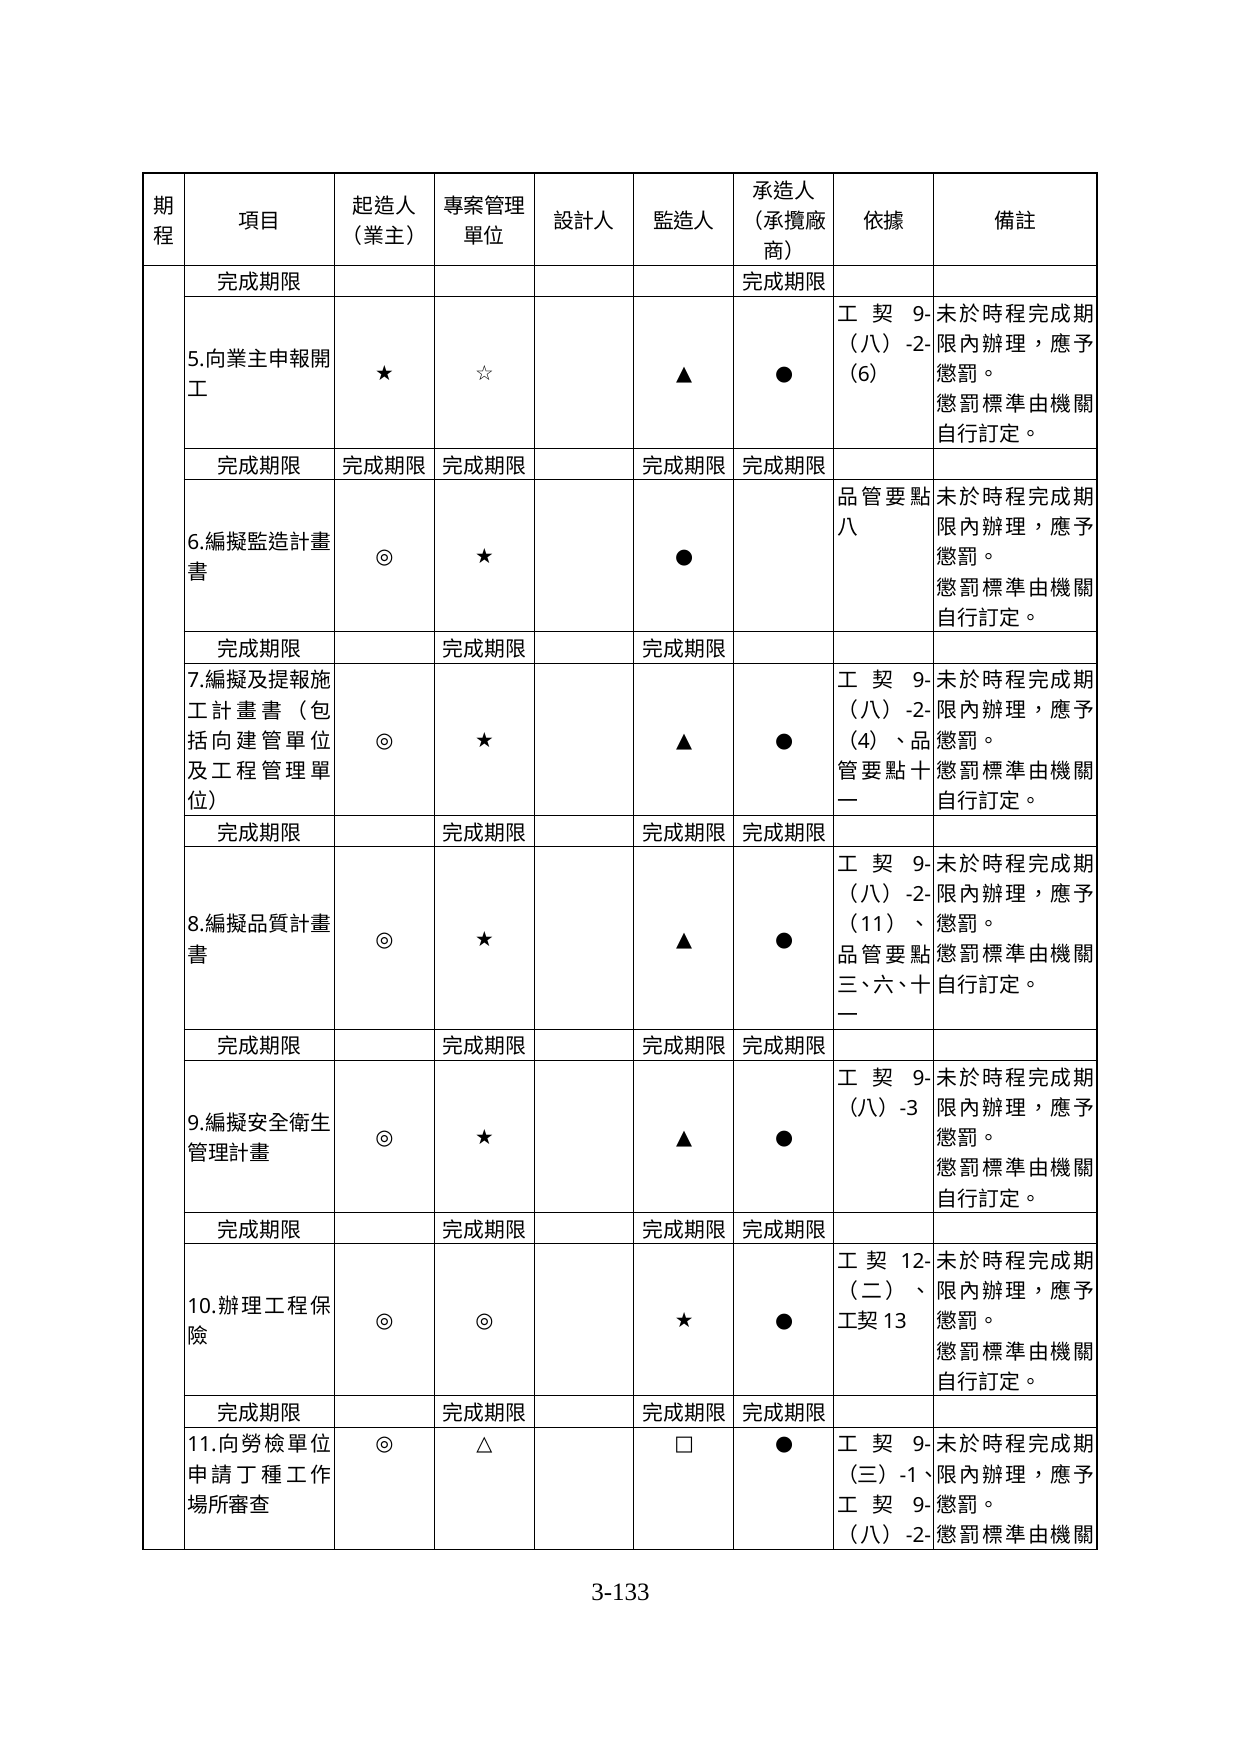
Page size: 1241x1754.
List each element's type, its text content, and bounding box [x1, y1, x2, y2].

table_cell [535, 1244, 633, 1395]
table_header 起造人（業主） [335, 174, 434, 264]
table_cell 6.編擬監造計畫書 [185, 480, 334, 631]
table_cell 8.編擬品質計畫書 [185, 847, 334, 1029]
table_cell [834, 1396, 933, 1427]
table_cell 5.向業主申報開工 [185, 297, 334, 448]
table_cell ● [734, 1061, 833, 1212]
table_cell 完成期限 [185, 632, 334, 662]
table_cell 完成期限 [185, 1396, 334, 1427]
table_cell 7.編擬及提報施工計畫書（包括向建管單位及工程管理單位） [185, 664, 334, 815]
table_cell ▲ [634, 1061, 733, 1212]
table_cell 11.向勞檢單位申請丁種工作場所審查 [185, 1428, 334, 1549]
table_cell ▲ [634, 297, 733, 448]
table_cell 未於時程完成期限內辦理，應予懲罰。 懲罰標準由機關自行訂定。 [934, 297, 1096, 448]
table_header 監造人 [634, 174, 733, 264]
table_cell [435, 266, 534, 296]
table_cell [834, 816, 933, 846]
table_cell [335, 632, 434, 662]
table_cell ◎ [335, 480, 434, 631]
table_cell 完成期限 [634, 1396, 733, 1427]
table_cell 完成期限 [634, 449, 733, 479]
table_cell ◎ [335, 1061, 434, 1212]
table_cell ◎ [335, 847, 434, 1029]
table_cell [335, 1396, 434, 1427]
table_cell ★ [634, 1244, 733, 1395]
table_cell [535, 632, 633, 662]
table_header 依據 [834, 174, 933, 264]
table_header 專案管理單位 [435, 174, 534, 264]
table_cell [335, 266, 434, 296]
table_header 期程 [144, 174, 184, 264]
table_cell [535, 449, 633, 479]
table_header 設計人 [535, 174, 633, 264]
table_cell [934, 1213, 1096, 1243]
table_cell [535, 664, 633, 815]
table_cell [535, 480, 633, 631]
table_cell □ [634, 1428, 733, 1549]
table_cell 工契9-（八）-2-（6） [834, 297, 933, 448]
table_cell ▲ [634, 847, 733, 1029]
table_cell ★ [435, 1061, 534, 1212]
table_cell 完成期限 [634, 816, 733, 846]
table_cell 完成期限 [435, 1396, 534, 1427]
table_cell ★ [435, 664, 534, 815]
table_cell [734, 480, 833, 631]
table_cell ◎ [335, 1428, 434, 1549]
table_cell ● [734, 847, 833, 1029]
table_cell [535, 1428, 633, 1549]
table_cell △ [435, 1428, 534, 1549]
table_cell ★ [335, 297, 434, 448]
table_cell ● [734, 664, 833, 815]
table_cell 工契9-（三）-1、工契9-（八）-2-（16） [834, 1428, 933, 1549]
table_cell 完成期限 [335, 449, 434, 479]
table_cell 品管要點八 [834, 480, 933, 631]
table_cell 完成期限 [634, 1030, 733, 1060]
table_cell 工契12-（二）、工契13 [834, 1244, 933, 1395]
table_cell 完成期限 [435, 632, 534, 662]
table_cell 完成期限 [185, 449, 334, 479]
table_cell 工契9-（八）-2-（4）、品管要點十一 [834, 664, 933, 815]
table_cell ● [734, 297, 833, 448]
table_cell ◎ [335, 1244, 434, 1395]
table_cell [535, 1213, 633, 1243]
table_cell 完成期限 [185, 1030, 334, 1060]
table_cell [535, 816, 633, 846]
table_cell [535, 266, 633, 296]
table_cell 完成期限 [734, 266, 833, 296]
table_cell ★ [435, 480, 534, 631]
table_cell ◎ [335, 664, 434, 815]
table_cell 完成期限 [435, 1030, 534, 1060]
table_cell ◎ [435, 1244, 534, 1395]
table_cell [144, 266, 184, 1549]
table_cell [834, 1213, 933, 1243]
table_cell [934, 1396, 1096, 1427]
table_cell 完成期限 [634, 1213, 733, 1243]
table_header 項目 [185, 174, 334, 264]
table_cell ★ [435, 847, 534, 1029]
table_cell ● [734, 1244, 833, 1395]
table_cell [934, 632, 1096, 662]
table_cell [335, 816, 434, 846]
table_cell 完成期限 [734, 1213, 833, 1243]
table_cell 未於時程完成期限內辦理，應予懲罰。 懲罰標準由機關自行訂定。 [934, 480, 1096, 631]
table_cell 工契9-（八）-3 [834, 1061, 933, 1212]
table_cell 完成期限 [435, 449, 534, 479]
table_cell [834, 1030, 933, 1060]
table_cell [934, 816, 1096, 846]
table_cell [734, 632, 833, 662]
table_cell [834, 266, 933, 296]
table_cell 完成期限 [734, 1030, 833, 1060]
table_cell [834, 449, 933, 479]
table_header 承造人（承攬廠商） [734, 174, 833, 264]
table_cell 完成期限 [185, 816, 334, 846]
table_header 備註 [934, 174, 1096, 264]
table_cell [535, 1396, 633, 1427]
table_cell 完成期限 [734, 449, 833, 479]
table_cell ● [734, 1428, 833, 1549]
table_cell [535, 297, 633, 448]
table_cell 完成期限 [634, 632, 733, 662]
table_cell 完成期限 [185, 1213, 334, 1243]
table_cell 9.編擬安全衛生管理計畫 [185, 1061, 334, 1212]
table_cell 未於時程完成期限內辦理，應予懲罰。 懲罰標準由機關自行訂定。 [934, 1244, 1096, 1395]
table_cell [634, 266, 733, 296]
table_cell 完成期限 [734, 1396, 833, 1427]
table_cell [535, 1030, 633, 1060]
table_cell [934, 449, 1096, 479]
table_cell [335, 1213, 434, 1243]
table_cell 完成期限 [435, 1213, 534, 1243]
table_cell 工契9-（八）-2-（11）、品管要點三、六、十一 [834, 847, 933, 1029]
table_cell [934, 266, 1096, 296]
table_cell 未於時程完成期限內辦理，應予懲罰。 懲罰標準由機關自行訂定。 [934, 1428, 1096, 1549]
table_cell [934, 1030, 1096, 1060]
table_cell [834, 632, 933, 662]
table_cell 完成期限 [435, 816, 534, 846]
table_cell ▲ [634, 664, 733, 815]
table_cell 完成期限 [185, 266, 334, 296]
table_cell ● [634, 480, 733, 631]
table_cell [535, 847, 633, 1029]
table_cell 完成期限 [734, 816, 833, 846]
table_cell 未於時程完成期限內辦理，應予懲罰。 懲罰標準由機關自行訂定。 [934, 1061, 1096, 1212]
table_cell [335, 1030, 434, 1060]
table_cell 10.辦理工程保險 [185, 1244, 334, 1395]
table_cell ☆ [435, 297, 534, 448]
table_cell 未於時程完成期限內辦理，應予懲罰。 懲罰標準由機關自行訂定。 [934, 847, 1096, 1029]
table_cell 未於時程完成期限內辦理，應予懲罰。 懲罰標準由機關自行訂定。 [934, 664, 1096, 815]
table_cell [535, 1061, 633, 1212]
